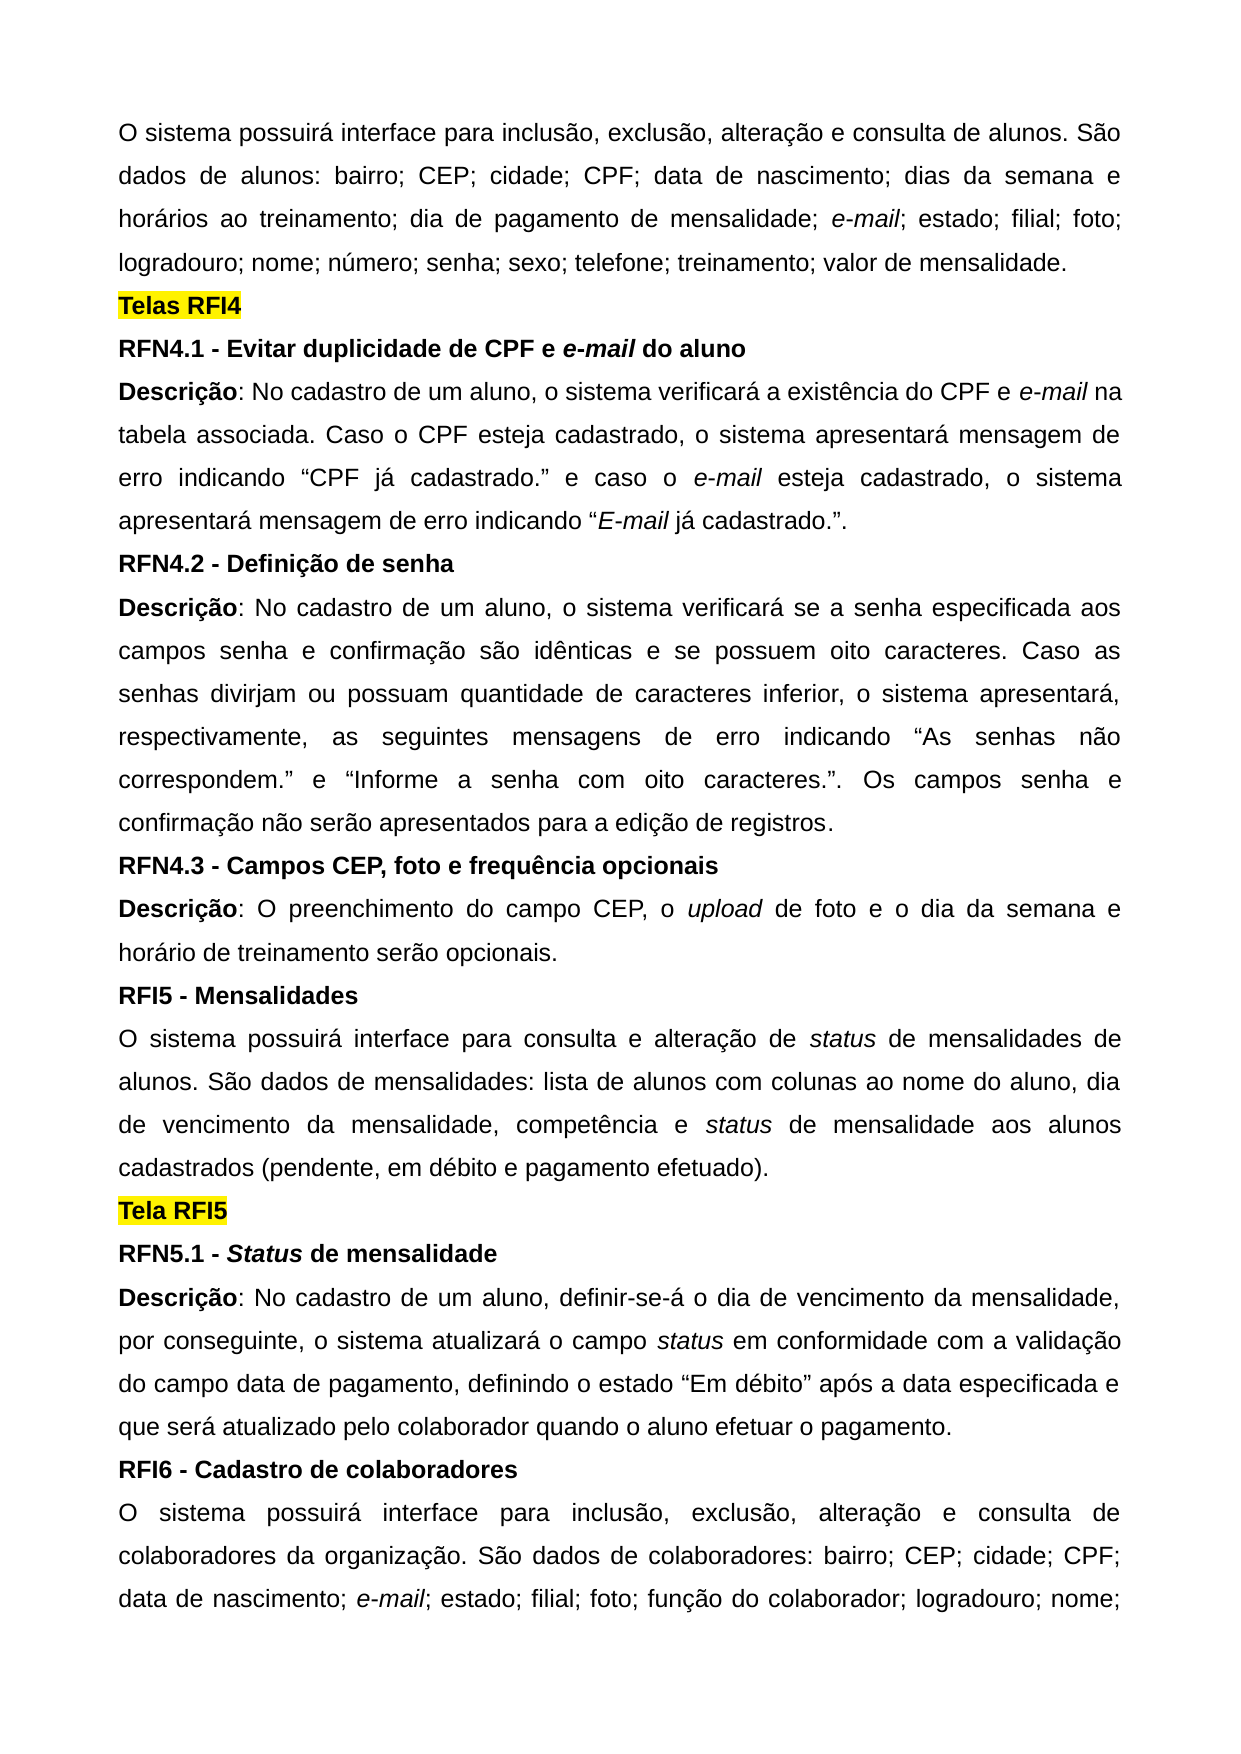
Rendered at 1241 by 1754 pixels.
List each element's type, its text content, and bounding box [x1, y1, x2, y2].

text Descrição: O preenchimento do campo CEP, o upload de foto e o dia da semana e horário de treinamento serão opcionais. [118, 894, 1122, 966]
text Telas RFI4 [118, 291, 1122, 319]
text Tela RFI5 [118, 1196, 1122, 1225]
text Descrição: No cadastro de um aluno, o sistema verificará a existência do CPF e e-mail na tabela associada. Caso o CPF esteja cadastrado, o sistema apresentará mensagem de erro indicando “CPF já cadastrado.” e caso o e-mail esteja cadastrado, o sistema apresentará mensagem de erro indicando “E-mail já cadastrado.”. [118, 377, 1122, 535]
text RFN4.1 - Evitar duplicidade de CPF e e-mail do aluno [118, 334, 1122, 362]
text Descrição: No cadastro de um aluno, definir-se-á o dia de vencimento da mensalidade, por conseguinte, o sistema atualizará o campo status em conformidade com a validação do campo data de pagamento, definindo o estado “Em débito” após a data especificada e que será atualizado pelo colaborador quando o aluno efetuar o pagamento. [118, 1282, 1122, 1441]
text Descrição: No cadastro de um aluno, o sistema verificará se a senha especificada aos campos senha e confirmação são idênticas e se possuem oito caracteres. Caso as senhas divirjam ou possuam quantidade de caracteres inferior, o sistema apresentará, respectivamente, as seguintes mensagens de erro indicando “As senhas não correspondem.” e “Informe a senha com oito caracteres.”. Os campos senha e confirmação não serão apresentados para a edição de registros. [118, 592, 1122, 837]
text RFI5 - Mensalidades [118, 981, 1122, 1009]
text O sistema possuirá interface para inclusão, exclusão, alteração e consulta de alunos. São dados de alunos: bairro; CEP; cidade; CPF; data de nascimento; dias da semana e horários ao treinamento; dia de pagamento de mensalidade; e-mail; estado; filial; foto; logradouro; nome; número; senha; sexo; telefone; treinamento; valor de mensalidade. [118, 118, 1122, 276]
text RFN4.2 - Definição de senha [118, 549, 1122, 578]
text O sistema possuirá interface para consulta e alteração de status de mensalidades de alunos. São dados de mensalidades: lista de alunos com colunas ao nome do aluno, dia de vencimento da mensalidade, competência e status de mensalidade aos alunos cadastrados (pendente, em débito e pagamento efetuado). [118, 1024, 1122, 1182]
text O sistema possuirá interface para inclusão, exclusão, alteração e consulta de colaboradores da organização. São dados de colaboradores: bairro; CEP; cidade; CPF; data de nascimento; e-mail; estado; filial; foto; função do colaborador; logradouro; nome; [118, 1498, 1122, 1613]
text RFN4.3 - Campos CEP, foto e frequência opcionais [118, 851, 1122, 880]
text RFN5.1 - Status de mensalidade [118, 1239, 1122, 1268]
text RFI6 - Cadastro de colaboradores [118, 1455, 1122, 1484]
